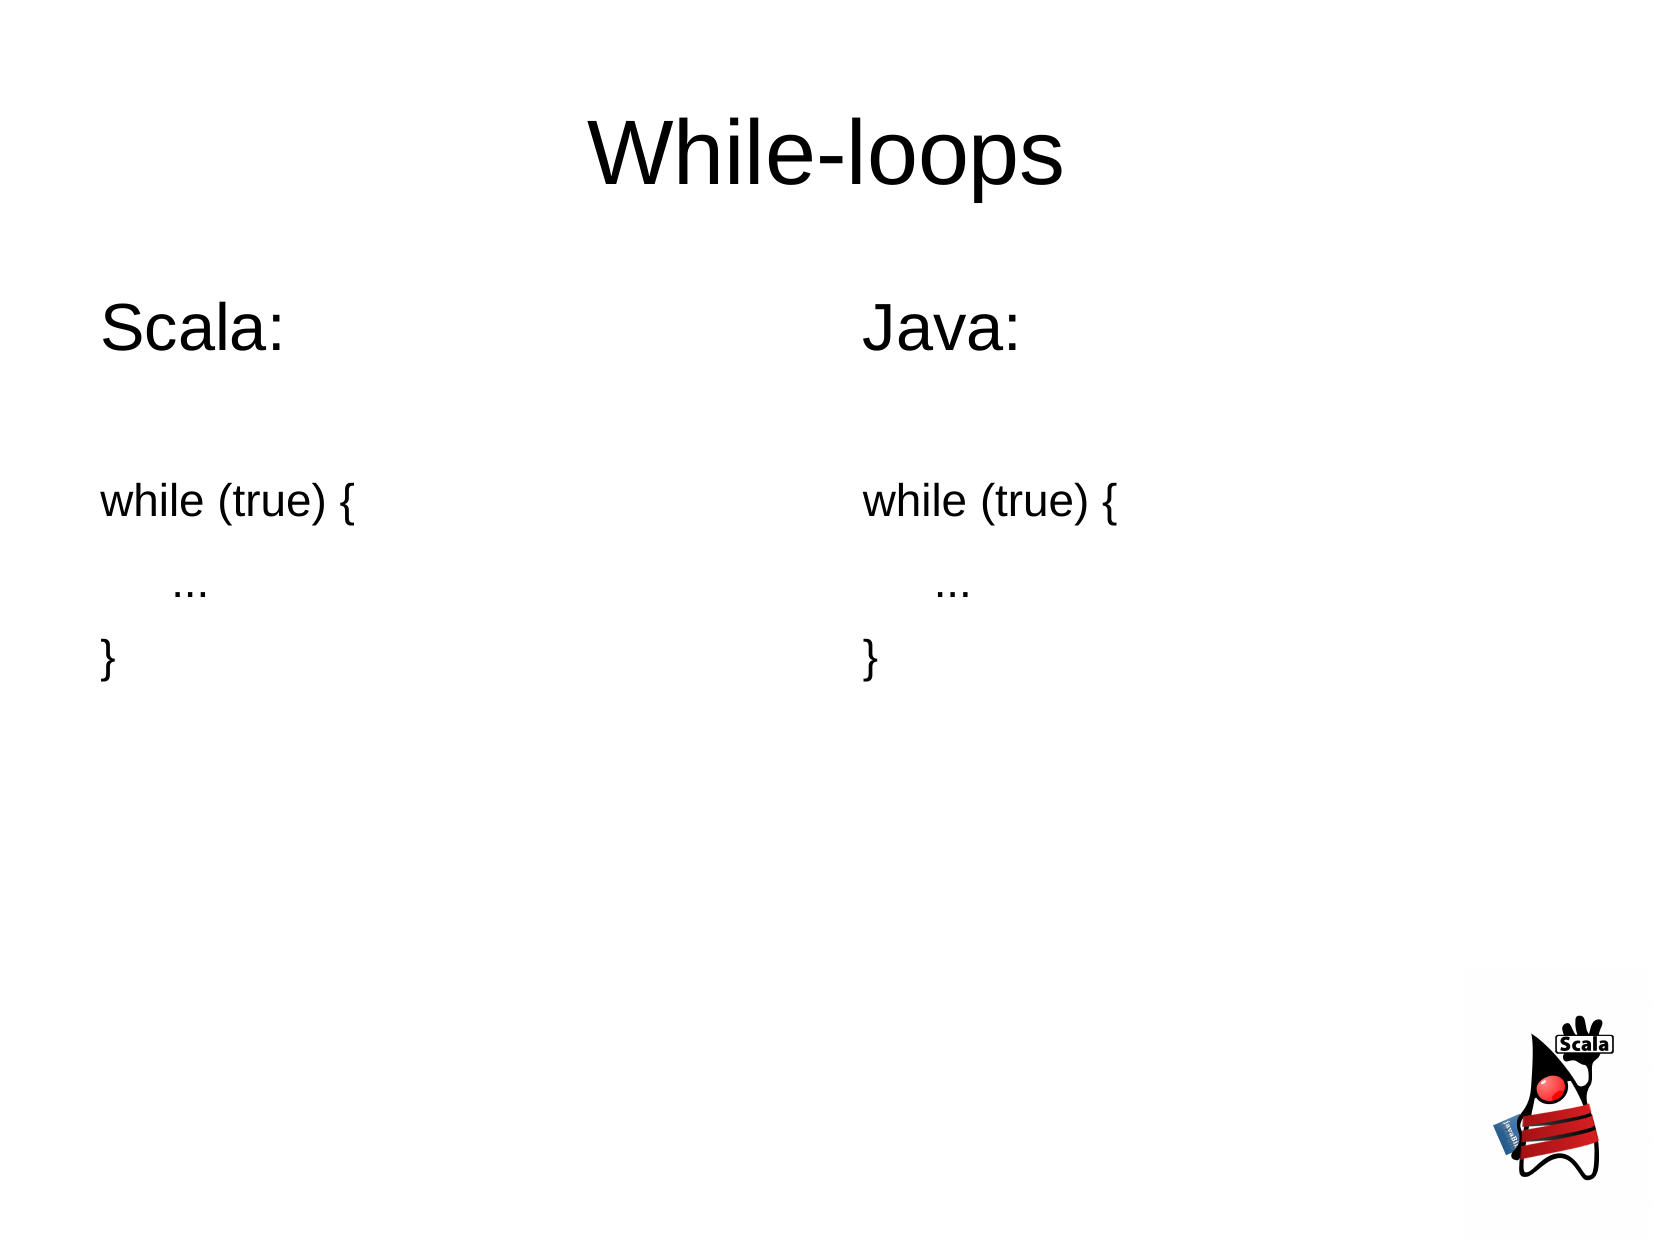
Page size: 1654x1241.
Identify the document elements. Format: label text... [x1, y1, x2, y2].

list Java: while (true) { ... } [845, 290, 1572, 1109]
list Scala: while (true) { ... } [82, 290, 809, 1109]
title While-loops [82, 56, 1571, 250]
picture [1462, 969, 1654, 1241]
